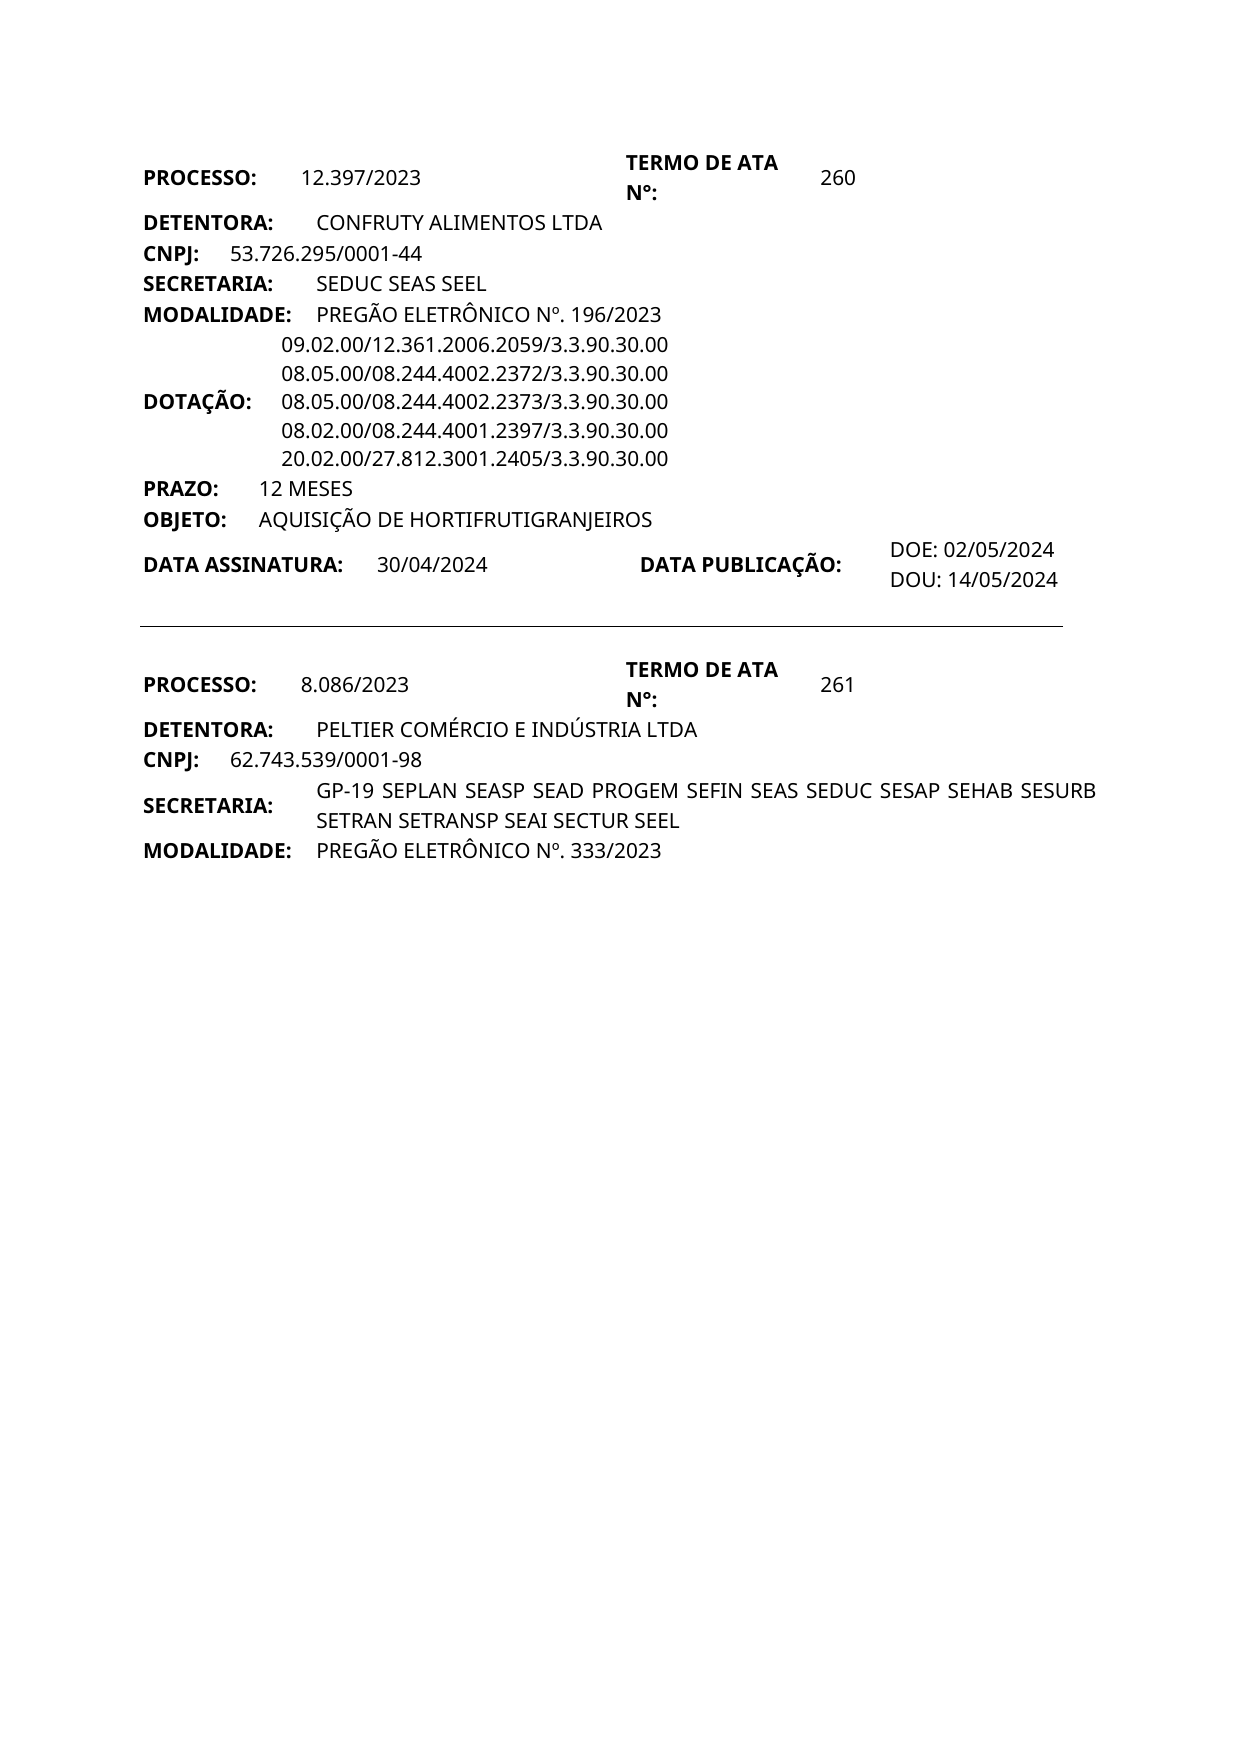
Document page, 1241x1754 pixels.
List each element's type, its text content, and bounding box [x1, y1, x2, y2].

table_cell CNPJ: [136, 745, 222, 776]
table_cell 62.743.539/0001-98 [223, 745, 1104, 776]
table_cell DETENTORA: [136, 208, 309, 238]
table_header 12.397/2023 [293, 148, 618, 207]
table_header TERMO DE ATA N°: [618, 655, 813, 715]
table_cell PRAZO: [136, 474, 251, 505]
table_cell GP-19 SEPLAN SEASP SEAD PROGEM SEFIN SEAS SEDUC SESAP SEHAB SESURB SETRAN SETRANSP SEAI SECTUR SEEL [309, 776, 1104, 836]
table_cell DOTAÇÃO: [136, 330, 274, 474]
table_cell CNPJ: [136, 238, 222, 269]
table_cell MODALIDADE: [136, 836, 309, 866]
table_cell 12 MESES [251, 474, 1104, 505]
table_header PROCESSO: [136, 148, 293, 207]
table_header 8.086/2023 [293, 655, 618, 715]
table_cell CONFRUTY ALIMENTOS LTDA [309, 208, 1104, 238]
table_cell OBJETO: [136, 505, 251, 535]
table_cell 09.02.00/12.361.2006.2059/3.3.90.30.00 08.05.00/08.244.4002.2372/3.3.90.30.00 08.05.00/08.244.4002.2373/3.3.90.30.00 08.02.00/08.244.4001.2397/3.3.90.30.00 20.02.00/27.812.3001.2405/3.3.90.30.00 [274, 330, 1104, 474]
table_header PROCESSO: [136, 655, 293, 715]
table_header 261 [813, 655, 1104, 715]
table_cell AQUISIÇÃO DE HORTIFRUTIGRANJEIROS [251, 505, 1104, 535]
table_cell MODALIDADE: [136, 300, 309, 330]
table_cell SECRETARIA: [136, 776, 309, 836]
table_cell DETENTORA: [136, 715, 309, 745]
table_cell 30/04/2024 [370, 535, 632, 595]
table_cell PELTIER COMÉRCIO E INDÚSTRIA LTDA [309, 715, 1104, 745]
table_cell DATA ASSINATURA: [136, 535, 369, 595]
table_cell SECRETARIA: [136, 269, 309, 300]
table_cell SEDUC SEAS SEEL [309, 269, 1104, 300]
table_cell Pregão Eletrônico nº. 333/2023 [309, 836, 1104, 866]
table_cell Pregão Eletrônico nº. 196/2023 [309, 300, 1104, 330]
table_cell 53.726.295/0001-44 [223, 238, 1104, 269]
table_cell DOE: 02/05/2024 DOU: 14/05/2024 [882, 535, 1104, 595]
table_header TERMO DE ATA N°: [618, 148, 813, 207]
table_header 260 [813, 148, 1104, 207]
table_cell DATA PUBLICAÇÃO: [632, 535, 882, 595]
